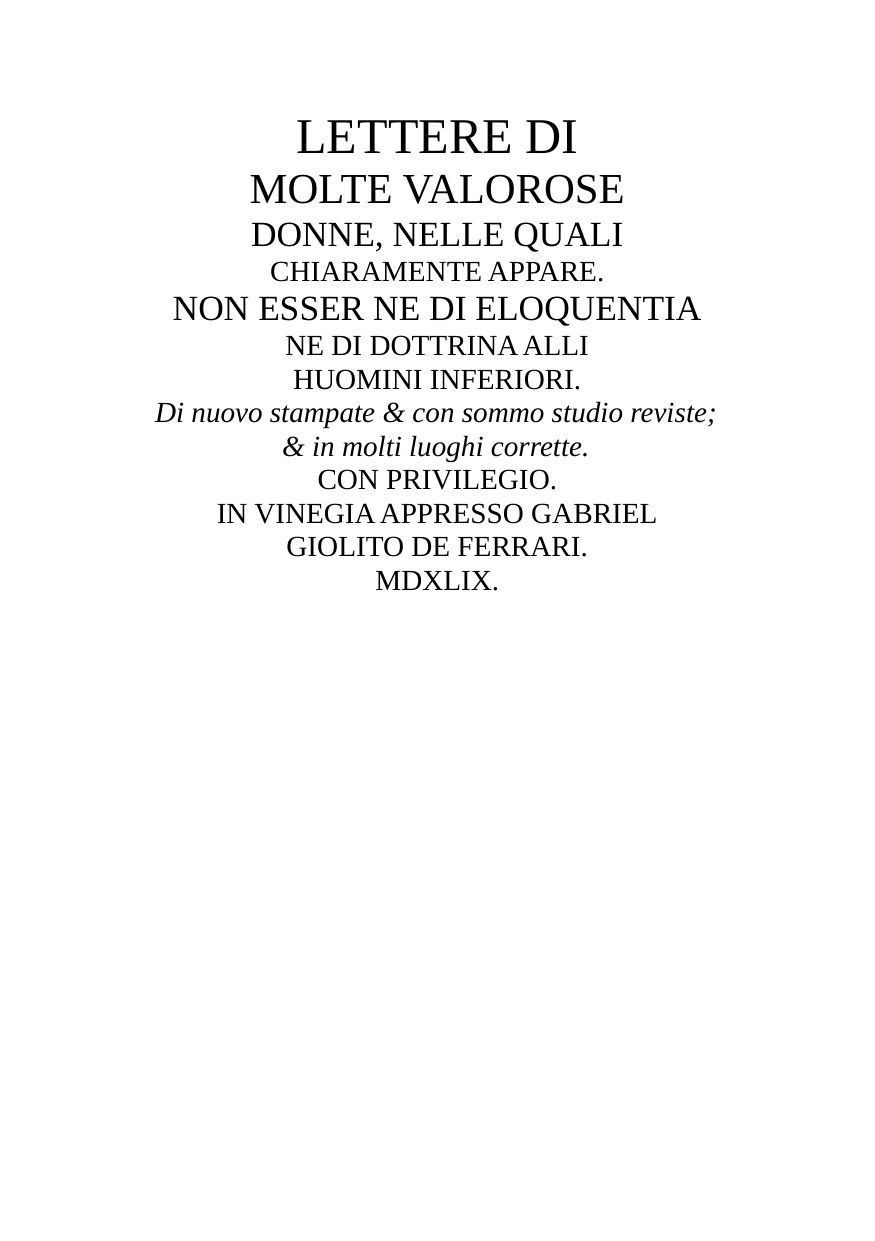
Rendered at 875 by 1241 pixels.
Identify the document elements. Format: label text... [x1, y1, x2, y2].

text GIOLITO DE FERRARI. [106, 529, 768, 563]
text CON PRIVILEGIO. [106, 462, 768, 496]
text MOLTE VALOROSE [106, 164, 768, 213]
text HUOMINI INFERIORI. [106, 362, 768, 395]
text Di nuovo stampate & con sommo studio reviste; [106, 395, 768, 429]
text & in molti luoghi corrette. [106, 429, 768, 462]
text DONNE, NELLE QUALI [106, 213, 768, 254]
text MDXLIX. [106, 563, 768, 597]
text NON ESSER NE DI ELOQUENTIA [106, 287, 768, 328]
text CHIARAMENTE APPARE. [106, 254, 768, 287]
text IN VINEGIA APPRESSO GABRIEL [106, 496, 768, 529]
text LETTERE DI [106, 106, 768, 164]
text NE DI DOTTRINA ALLI [106, 328, 768, 362]
